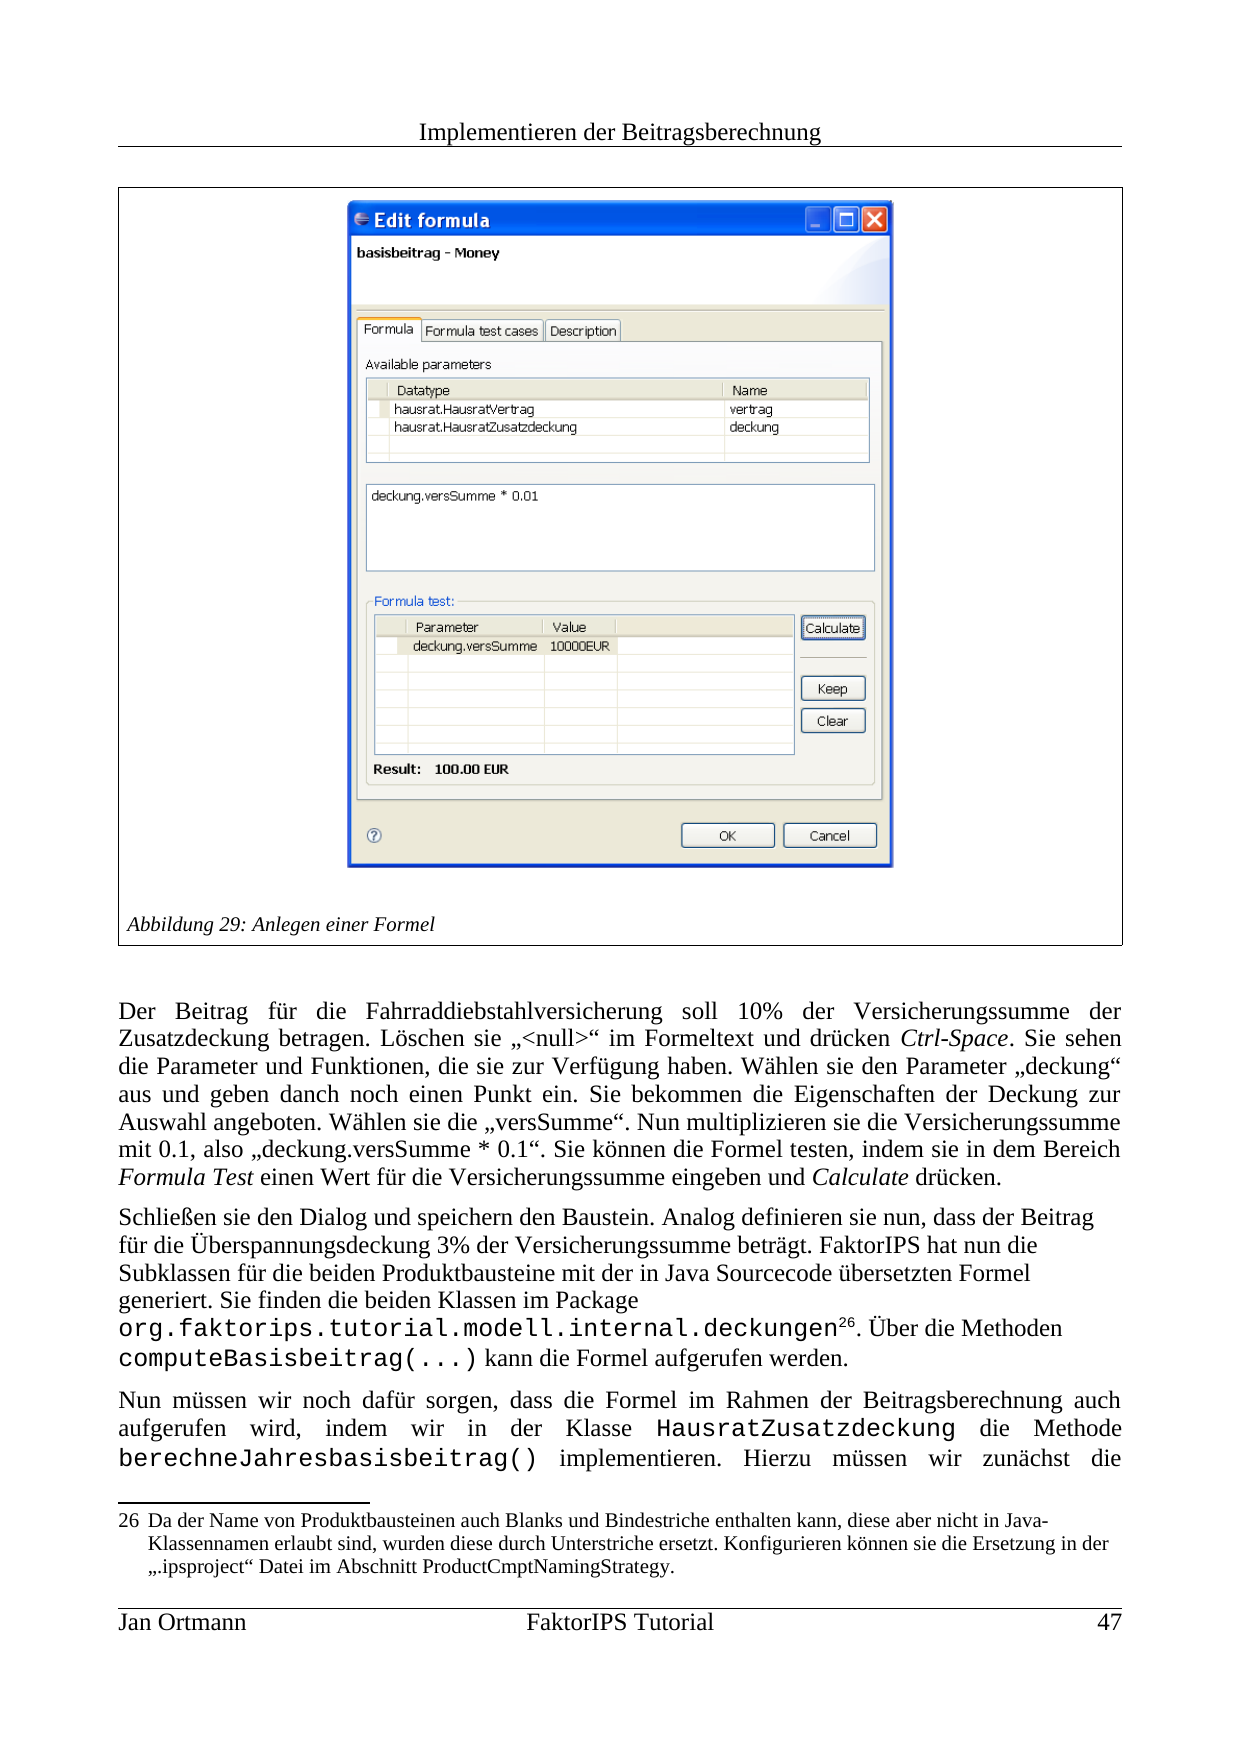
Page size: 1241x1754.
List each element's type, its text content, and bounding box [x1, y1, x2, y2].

text Da der Name von Produktbausteinen auch Blanks und Bindestriche enthalten kann, diese aber nicht in Java-Klassennamen erlaubt sind, wurden diese durch Unterstriche ersetzt. Konfigurieren können sie die Ersetzung in der „.ipsproject“ Datei im Abschnitt ProductCmptNamingStrategy. [118, 1509, 1122, 1578]
text Der Beitrag für die Fahrraddiebstahlversicherung soll 10% der Versicherungssumme der Zusatzdeckung betragen. Löschen sie „<null>“ im Formeltext und drücken Ctrl-Space. Sie sehen die Parameter und Funktionen, die sie zur Verfügung haben. Wählen sie den Parameter „deckung“ aus und geben danch noch einen Punkt ein. Sie bekommen die Eigenschaften der Deckung zur Auswahl angeboten. Wählen sie die „versSumme“. Nun multiplizieren sie die Versicherungssumme mit 0.1, also „deckung.versSumme * 0.1“. Sie können die Formel testen, indem sie in dem Bereich Formula Test einen Wert für die Versicherungssumme eingeben und Calculate drücken. [118, 997, 1122, 1191]
text Schließen sie den Dialog und speichern den Baustein. Analog definieren sie nun, dass der Beitrag für die Überspannungsdeckung 3% der Versicherungssumme beträgt. FaktorIPS hat nun die Subklassen für die beiden Produktbausteine mit der in Java Sourcecode übersetzten Formel generiert. Sie finden die beiden Klassen im Package org.faktorips.tutorial.modell.internal.deckungen. Über die Methoden computeBasisbeitrag(...) kann die Formel aufgerufen werden. [118, 1203, 1122, 1374]
text Nun müssen wir noch dafür sorgen, dass die Formel im Rahmen der Beitragsberechnung auch aufgerufen wird, indem wir in der Klasse HausratZusatzdeckung die Methode berechneJahresbasisbeitrag() implementieren. Hierzu müssen wir zunächst die [118, 1386, 1122, 1473]
text Abbildung 29: Anlegen einer Formel [127, 913, 1113, 936]
picture [343, 196, 897, 873]
